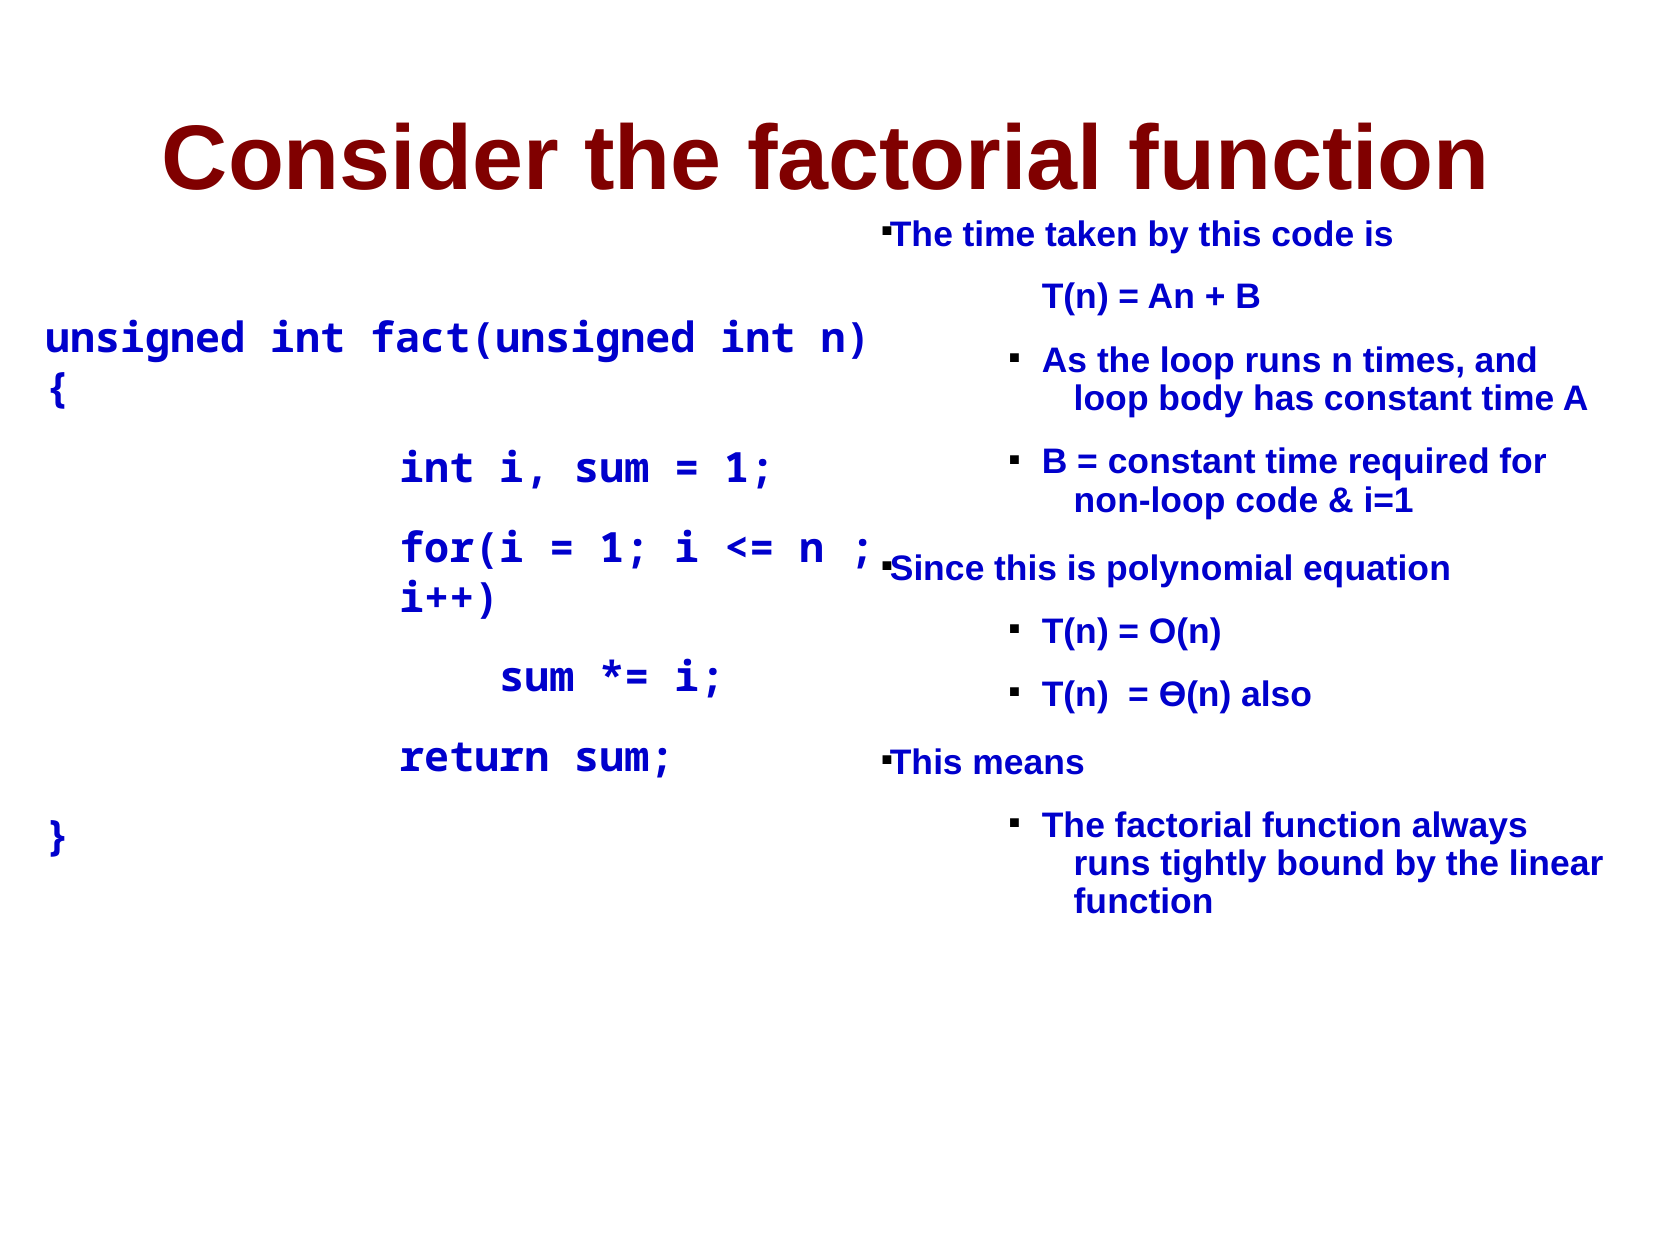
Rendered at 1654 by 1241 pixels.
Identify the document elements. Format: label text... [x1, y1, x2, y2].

list The time taken by this code is T(n) = An + B As the loop runs n times, and loop body has constant time A B = constant time required for non-loop code & i=1 Since this is polynomial equation T(n) = O(n) T(n) = Ɵ(n) also This means The factorial function always runs tightly bound by the linear function [882, 210, 1609, 931]
list unsigned int fact(unsigned int n) { int i, sum = 1; for(i = 1; i <= n ; i++) sum *= i; return sum; } [45, 311, 883, 1031]
title Consider the factorial function [82, 49, 1571, 257]
